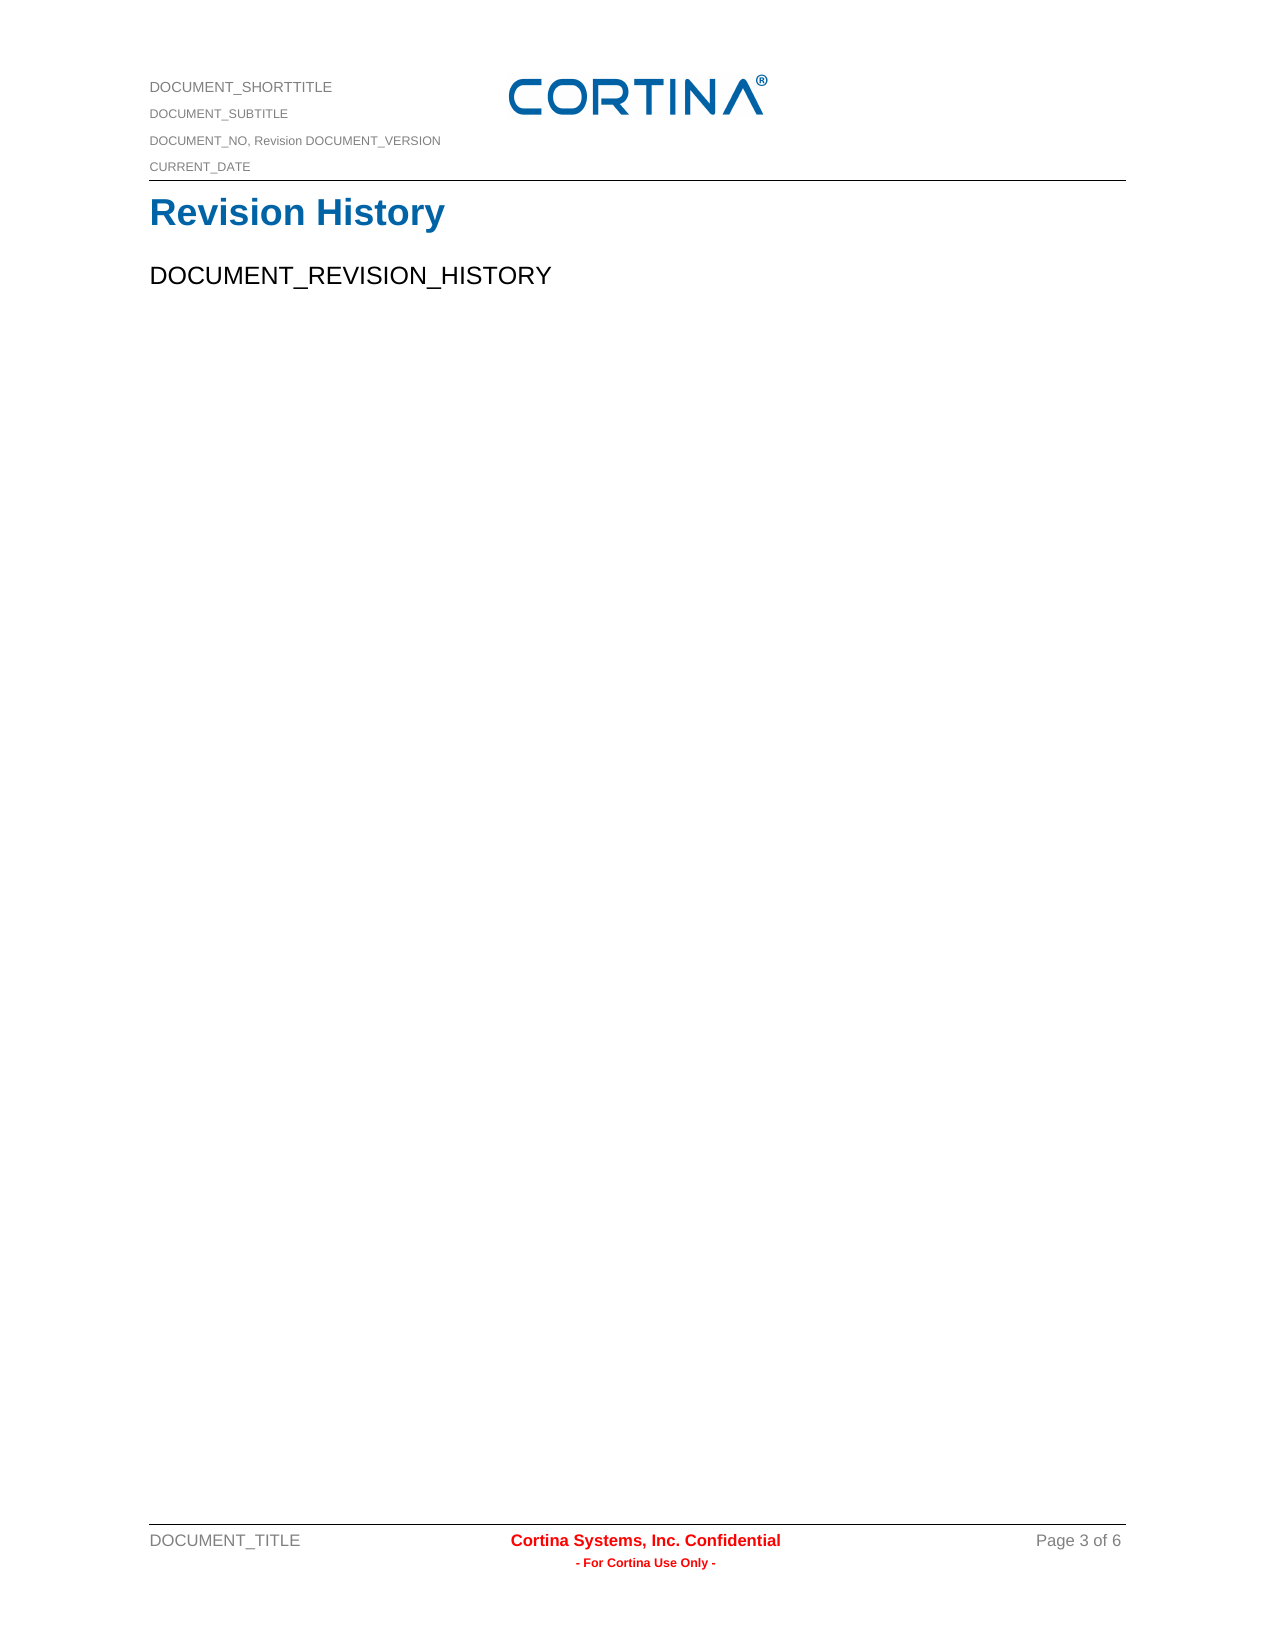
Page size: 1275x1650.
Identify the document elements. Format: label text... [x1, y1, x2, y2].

picture [507, 72, 771, 118]
text Revision History [149, 191, 1126, 234]
text DOCUMENT_REVISION_HISTORY [149, 261, 1126, 290]
